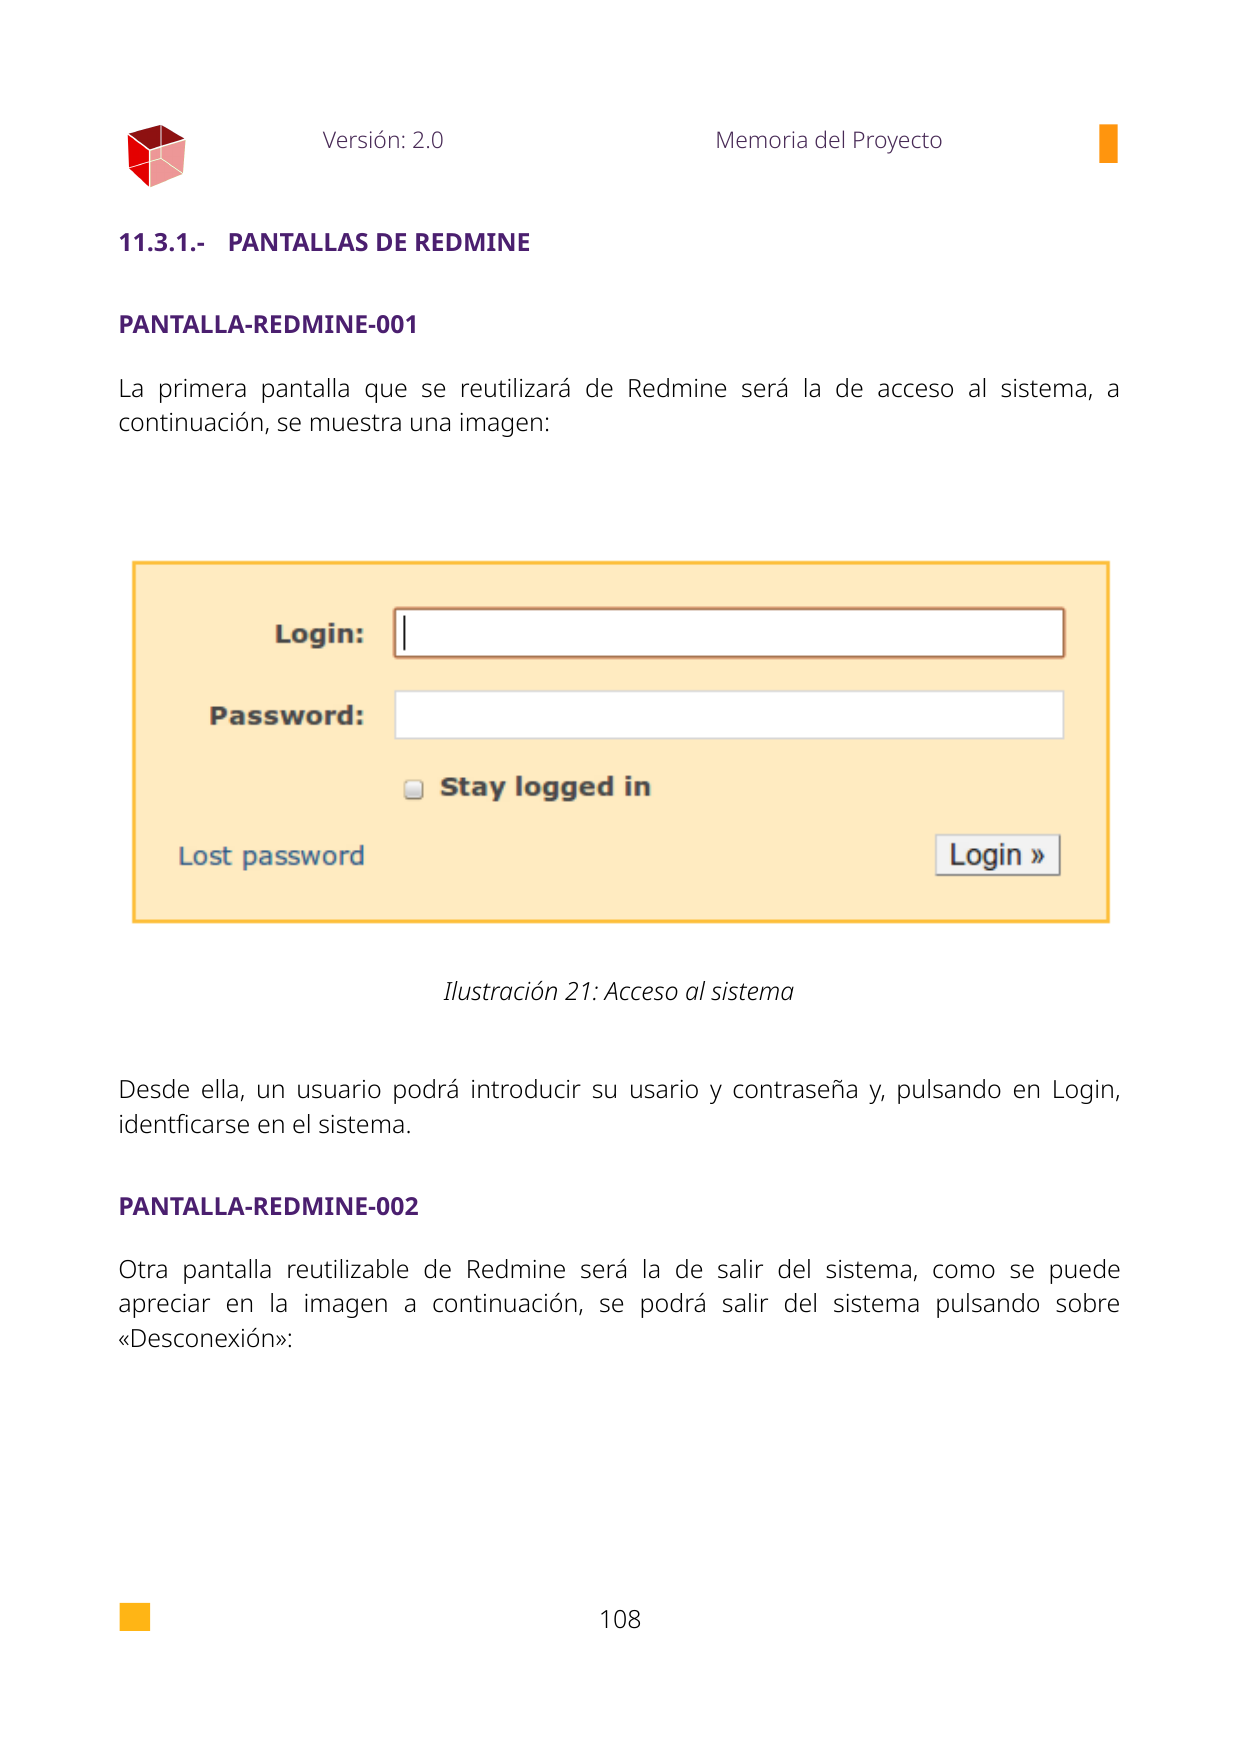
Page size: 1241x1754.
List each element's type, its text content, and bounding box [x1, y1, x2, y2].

text La primera pantalla que se reutilizará de Redmine será la de acceso al sistema, a continuación, se muestra una imagen: [118, 371, 1122, 439]
picture [123, 123, 189, 189]
subtitle PANTALLA-REDMINE-002 [118, 1188, 1122, 1222]
text Otra pantalla reutilizable de Redmine será la de salir del sistema, como se puede apreciar en la imagen a continuación, se podrá salir del sistema pulsando sobre «Desconexión»: [118, 1252, 1122, 1354]
subtitle PANTALLA-REDMINE-001 [118, 307, 1122, 341]
subtitle Pantallas de Redmine [118, 225, 1122, 259]
text Desde ella, un usuario podrá introducir su usario y contraseña y, pulsando en Login, identficarse en el sistema. [118, 1072, 1122, 1140]
text Ilustración 21: Acceso al sistema [118, 940, 1122, 1008]
picture [118, 545, 1123, 940]
